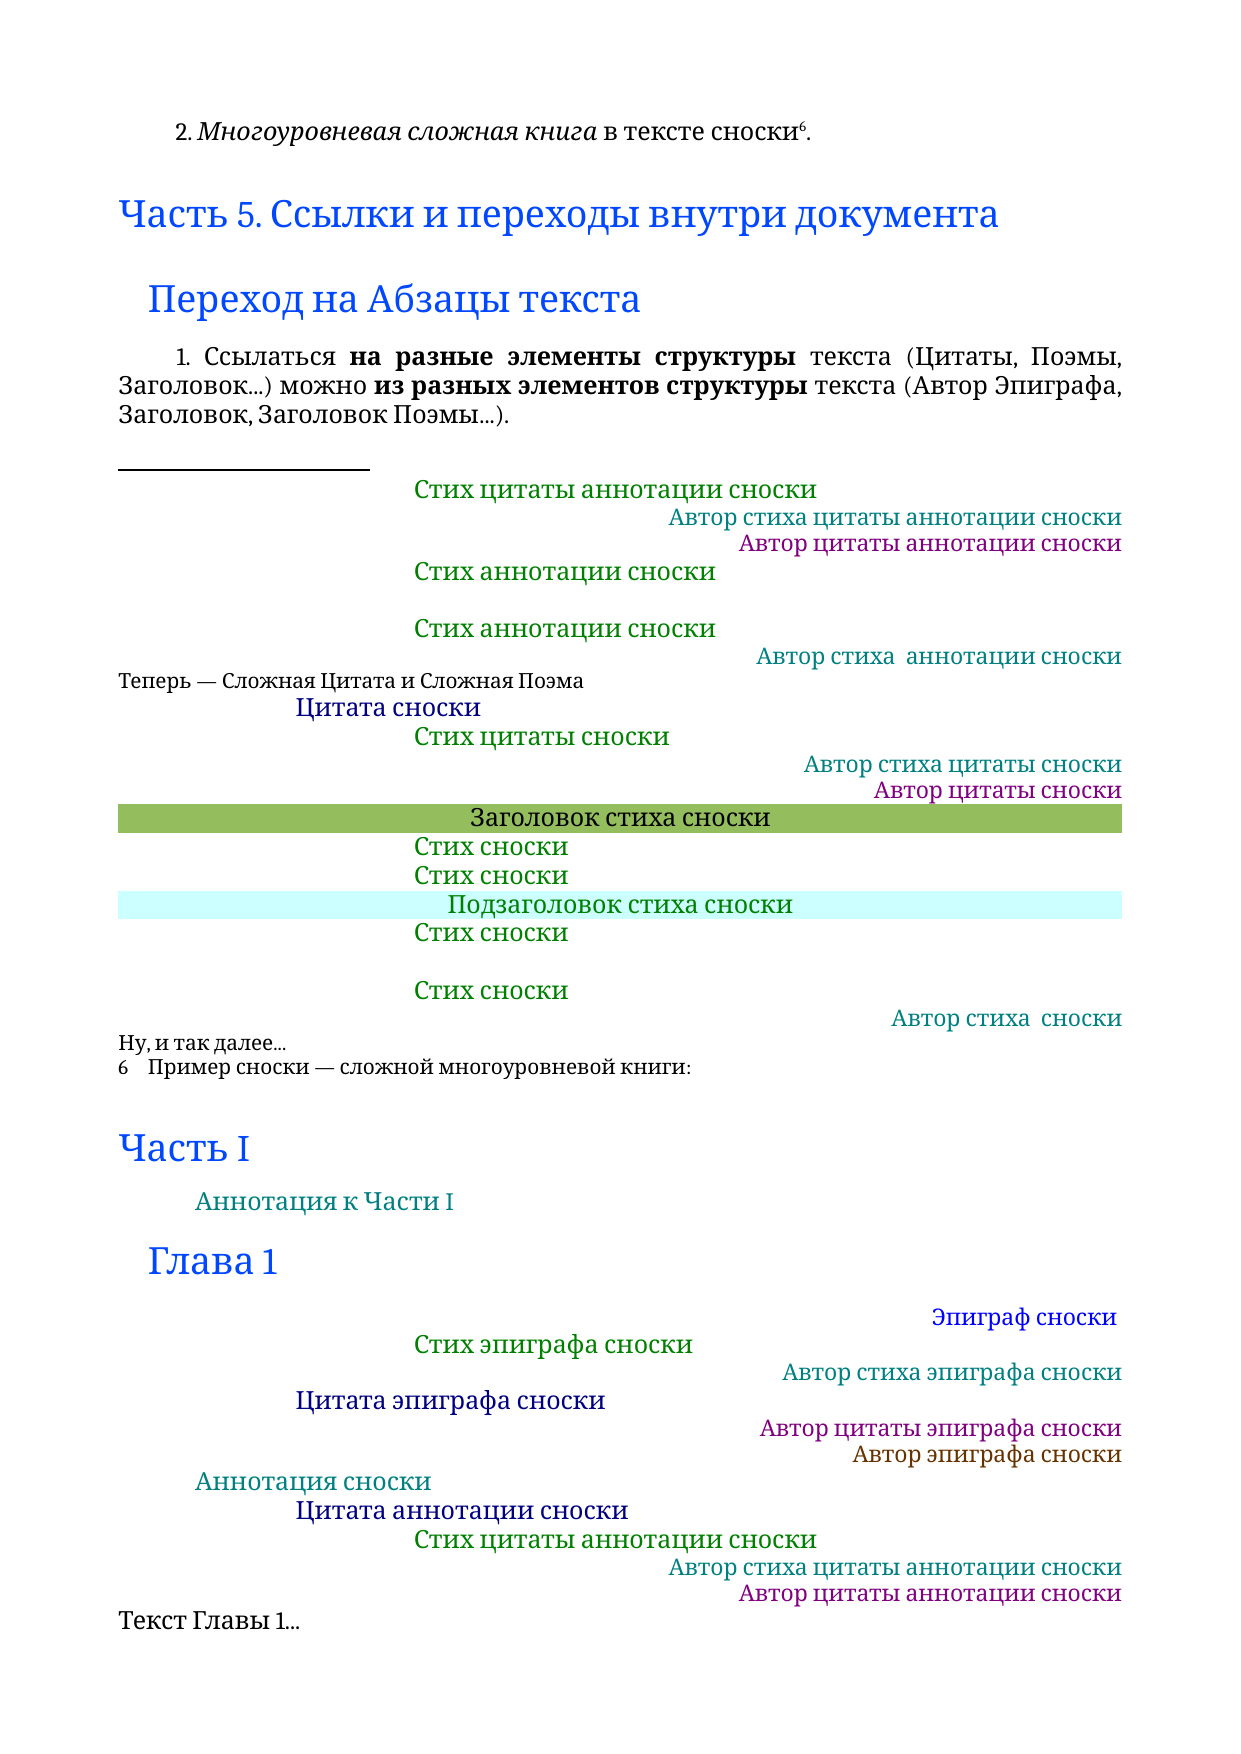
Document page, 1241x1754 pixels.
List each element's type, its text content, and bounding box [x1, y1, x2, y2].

text Глава 1 [148, 1240, 1122, 1283]
text Стих аннотации сноски [413, 558, 1063, 586]
text Автор стиха аннотации сноски [502, 644, 1122, 670]
text Автор стиха сноски [502, 1006, 1122, 1032]
text Автор цитаты аннотации сноски [325, 1581, 1122, 1607]
text Стих эпиграфа сноски [413, 1331, 1063, 1360]
text Автор стиха эпиграфа сноски [502, 1360, 1122, 1387]
text Цитата аннотации сноски [295, 1497, 945, 1526]
text 1. Ссылаться на разные элементы структуры текста (Цитаты, Поэмы, Заголовок...) можно из разных элементов структуры текста (Автор Эпиграфа, Заголовок, Заголовок Поэмы...). [118, 343, 1122, 429]
text Стих аннотации сноски [413, 615, 1063, 644]
text Текст Главы 1... [118, 1607, 1122, 1636]
text Автор стиха цитаты сноски [502, 752, 1122, 778]
text Автор стиха цитаты аннотации сноски [502, 505, 1122, 531]
title Заголовок стиха сноски [118, 804, 1122, 833]
text Теперь — Сложная Цитата и Сложная Поэма [118, 670, 1122, 694]
text Пример сноски — сложной многоуровневой книги: [118, 1056, 1122, 1080]
text Автор эпиграфа сноски [502, 1442, 1122, 1468]
text Часть I [118, 1127, 1122, 1170]
text Часть 5. Ссылки и переходы внутри документа [118, 194, 1122, 237]
text Стих цитаты сноски [413, 723, 1063, 752]
text Стих сноски [413, 919, 1063, 948]
subtitle Подзаголовок стиха сноски [118, 891, 1122, 919]
text Стих сноски [413, 977, 1063, 1006]
text Ну, и так далее... [118, 1032, 1122, 1056]
text Цитата эпиграфа сноски [295, 1387, 945, 1415]
text Стих сноски [413, 862, 1063, 891]
text Аннотация сноски [118, 1468, 1122, 1497]
text 2. Многоуровневая сложная книга в тексте сноски. [118, 118, 1122, 147]
text Стих цитаты аннотации сноски [413, 1526, 1063, 1554]
text Аннотация к Части I [118, 1188, 1122, 1217]
text Стих цитаты аннотации сноски [413, 476, 1063, 505]
text Автор цитаты аннотации сноски [325, 531, 1122, 558]
text Автор цитаты эпиграфа сноски [325, 1415, 1122, 1442]
text Эпиграф сноски [472, 1305, 1122, 1331]
text Стих сноски [413, 833, 1063, 862]
text Цитата сноски [295, 694, 945, 723]
text Переход на Абзацы текста [148, 279, 1122, 322]
text Автор стиха цитаты аннотации сноски [502, 1554, 1122, 1581]
text Автор цитаты сноски [325, 778, 1122, 804]
